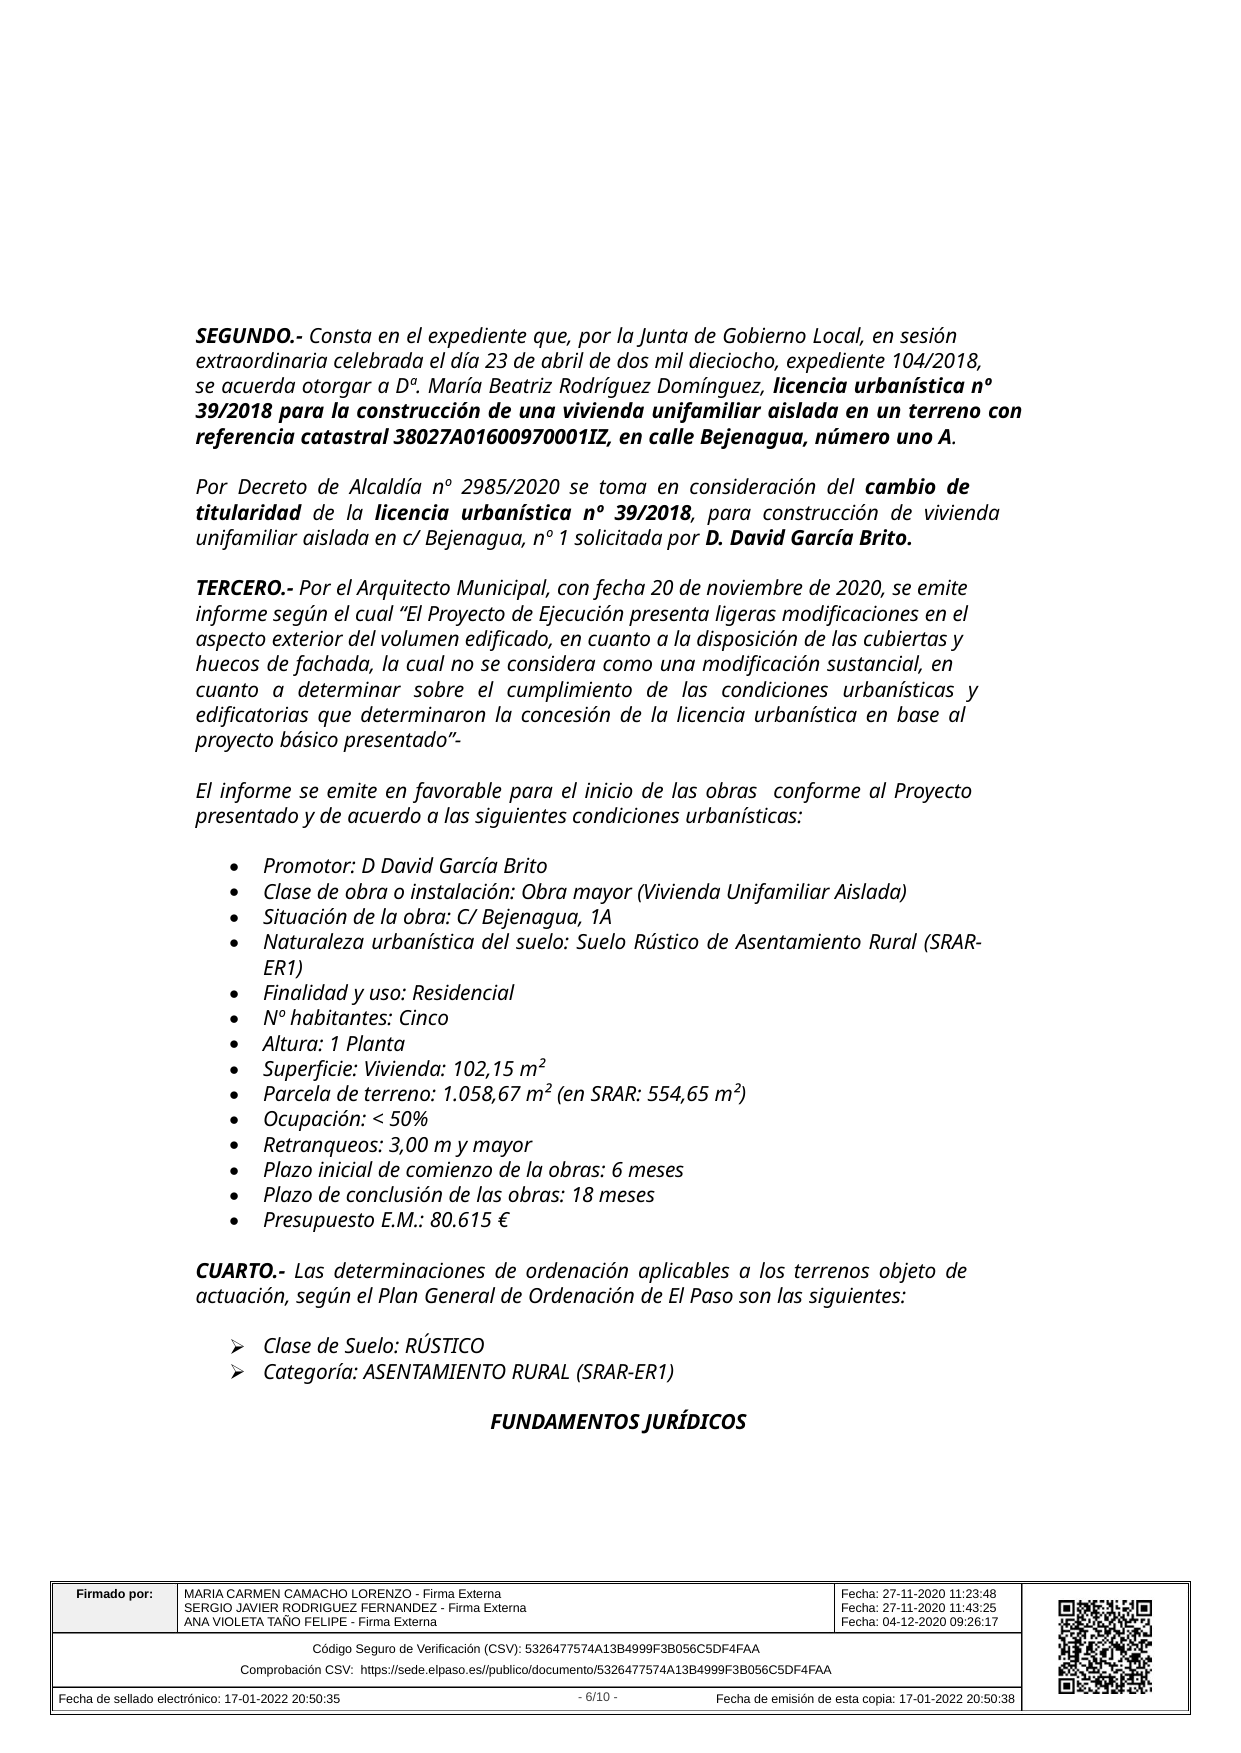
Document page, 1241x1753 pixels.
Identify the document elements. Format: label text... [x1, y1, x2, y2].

text huecos de fachada, la cual no se considera como una modificación sustancial, en [195, 652, 1070, 677]
text Clase de Suelo: RÚSTICO [263, 1334, 737, 1359]
text cuanto a determinar sobre el cumplimiento de las condiciones urbanísticas y [195, 677, 1070, 702]
text Por Decreto de Alcaldía nº 2985/2020 se toma en consideración del cambio de [195, 474, 1070, 500]
text • [229, 1005, 264, 1030]
text Fecha: 04-12-2020 09:26:17 [841, 1615, 1022, 1629]
text ➢ [229, 1336, 263, 1359]
text • [229, 853, 264, 879]
text SEGUNDO.- Consta en el expediente que, por la Junta de Gobierno Local, en sesión [195, 323, 1070, 348]
text unifamiliar aislada en c/ Bejenagua, nº 1 solicitada por D. David García Brito. [195, 525, 1070, 550]
text • [229, 879, 263, 904]
text Código Seguro de Verificación (CSV): 5326477574A13B4999F3B056C5DF4FAA [312, 1642, 858, 1656]
text Firmado por: [76, 1587, 172, 1601]
text • [229, 1031, 263, 1056]
text • [229, 1056, 263, 1081]
text - 6/10 - [578, 1691, 636, 1705]
text MARIA CARMEN CAMACHO LORENZO - Firma Externa [184, 1587, 553, 1601]
text Presupuesto E.M.: 80.615 € [263, 1208, 809, 1233]
text ANA VIOLETA TAÑO FELIPE - Firma Externa [184, 1615, 553, 1629]
text informe según el cual “El Proyecto de Ejecución presenta ligeras modificaciones en el [195, 601, 1070, 626]
text SERGIO JAVIER RODRIGUEZ FERNANDEZ - Firma Externa [184, 1601, 553, 1615]
text Altura: 1 Planta [263, 1031, 809, 1056]
text El informe se emite en favorable para el inicio de las obras conforme al Proyecto [195, 778, 1070, 803]
text • [229, 1106, 264, 1132]
text FUNDAMENTOS JURÍDICOS [490, 1409, 776, 1435]
text referencia catastral 38027A01600970001IZ, en calle Bejenagua, número uno A. [195, 424, 1004, 449]
text Comprobación CSV: https://sede.elpaso.es//publico/documento/5326477574A13B4999F3B056C5DF4FAA [240, 1663, 858, 1677]
text Finalidad y uso: Residencial [263, 981, 809, 1005]
text Situación de la obra: C/ Bejenagua, 1A [263, 905, 1070, 929]
text Plazo de conclusión de las obras: 18 meses [263, 1183, 809, 1208]
text Retranqueos: 3,00 m y mayor [263, 1132, 809, 1157]
text proyecto básico presentado”- [195, 728, 1070, 753]
text se acuerda otorgar a Dª. María Beatriz Rodríguez Domínguez, licencia urbanística nº [195, 373, 1070, 399]
text • [229, 1132, 263, 1157]
text • [229, 980, 264, 1005]
text Nº habitantes: Cinco [263, 1006, 809, 1031]
text Clase de obra o instalación: Obra mayor (Vivienda Unifamiliar Aislada) [263, 879, 1070, 904]
text Fecha de sellado electrónico: 17-01-2022 20:50:35 [58, 1692, 365, 1706]
text • [229, 1182, 264, 1207]
text titularidad de la licencia urbanística nº 39/2018, para construcción de vivienda [195, 500, 1070, 525]
text aspecto exterior del volumen edificado, en cuanto a la disposición de las cubiertas y [195, 627, 1070, 651]
text edificatorias que determinaron la concesión de la licencia urbanística en base al [195, 703, 1070, 727]
text Fecha: 27-11-2020 11:23:48 [841, 1587, 1022, 1601]
text 9/2018 para la construcción de una vivienda unifamiliar aislada en un terreno con [207, 399, 1069, 424]
picture [51, 1582, 1190, 1714]
text • [229, 1081, 264, 1106]
text Superficie: Vivienda: 102,15 m² [263, 1056, 809, 1081]
text • [229, 929, 264, 955]
text Plazo inicial de comienzo de la obras: 6 meses [263, 1158, 809, 1182]
text Categoría: ASENTAMIENTO RURAL (SRAR-ER1) [263, 1360, 737, 1384]
text ➢ [229, 1361, 263, 1384]
text Fecha: 27-11-2020 11:43:25 [841, 1601, 1022, 1615]
text CUARTO.- Las determinaciones de ordenación aplicables a los terrenos objeto de [195, 1258, 1070, 1283]
text ER1) [263, 956, 1070, 980]
text extraordinaria celebrada el día 23 de abril de dos mil dieciocho, expediente 104/2018, [195, 349, 1070, 373]
text Ocupación: < 50% [263, 1107, 809, 1132]
text actuación, según el Plan General de Ordenación de El Paso son las siguientes: [195, 1284, 1070, 1308]
text presentado y de acuerdo a las siguientes condiciones urbanísticas: [195, 804, 1070, 828]
text Parcela de terreno: 1.058,67 m² (en SRAR: 554,65 m²) [263, 1082, 809, 1106]
text • [229, 904, 264, 929]
text Promotor: D David García Brito [263, 854, 594, 879]
text • [229, 1207, 263, 1233]
text • [229, 1157, 264, 1182]
text Fecha de emisión de esta copia: 17-01-2022 20:50:38 [716, 1692, 1040, 1706]
text 3 [195, 399, 207, 424]
text TERCERO.- Por el Arquitecto Municipal, con fecha 20 de noviembre de 2020, se emite [195, 576, 1070, 601]
text Naturaleza urbanística del suelo: Suelo Rústico de Asentamiento Rural (SRAR- [263, 930, 1070, 955]
